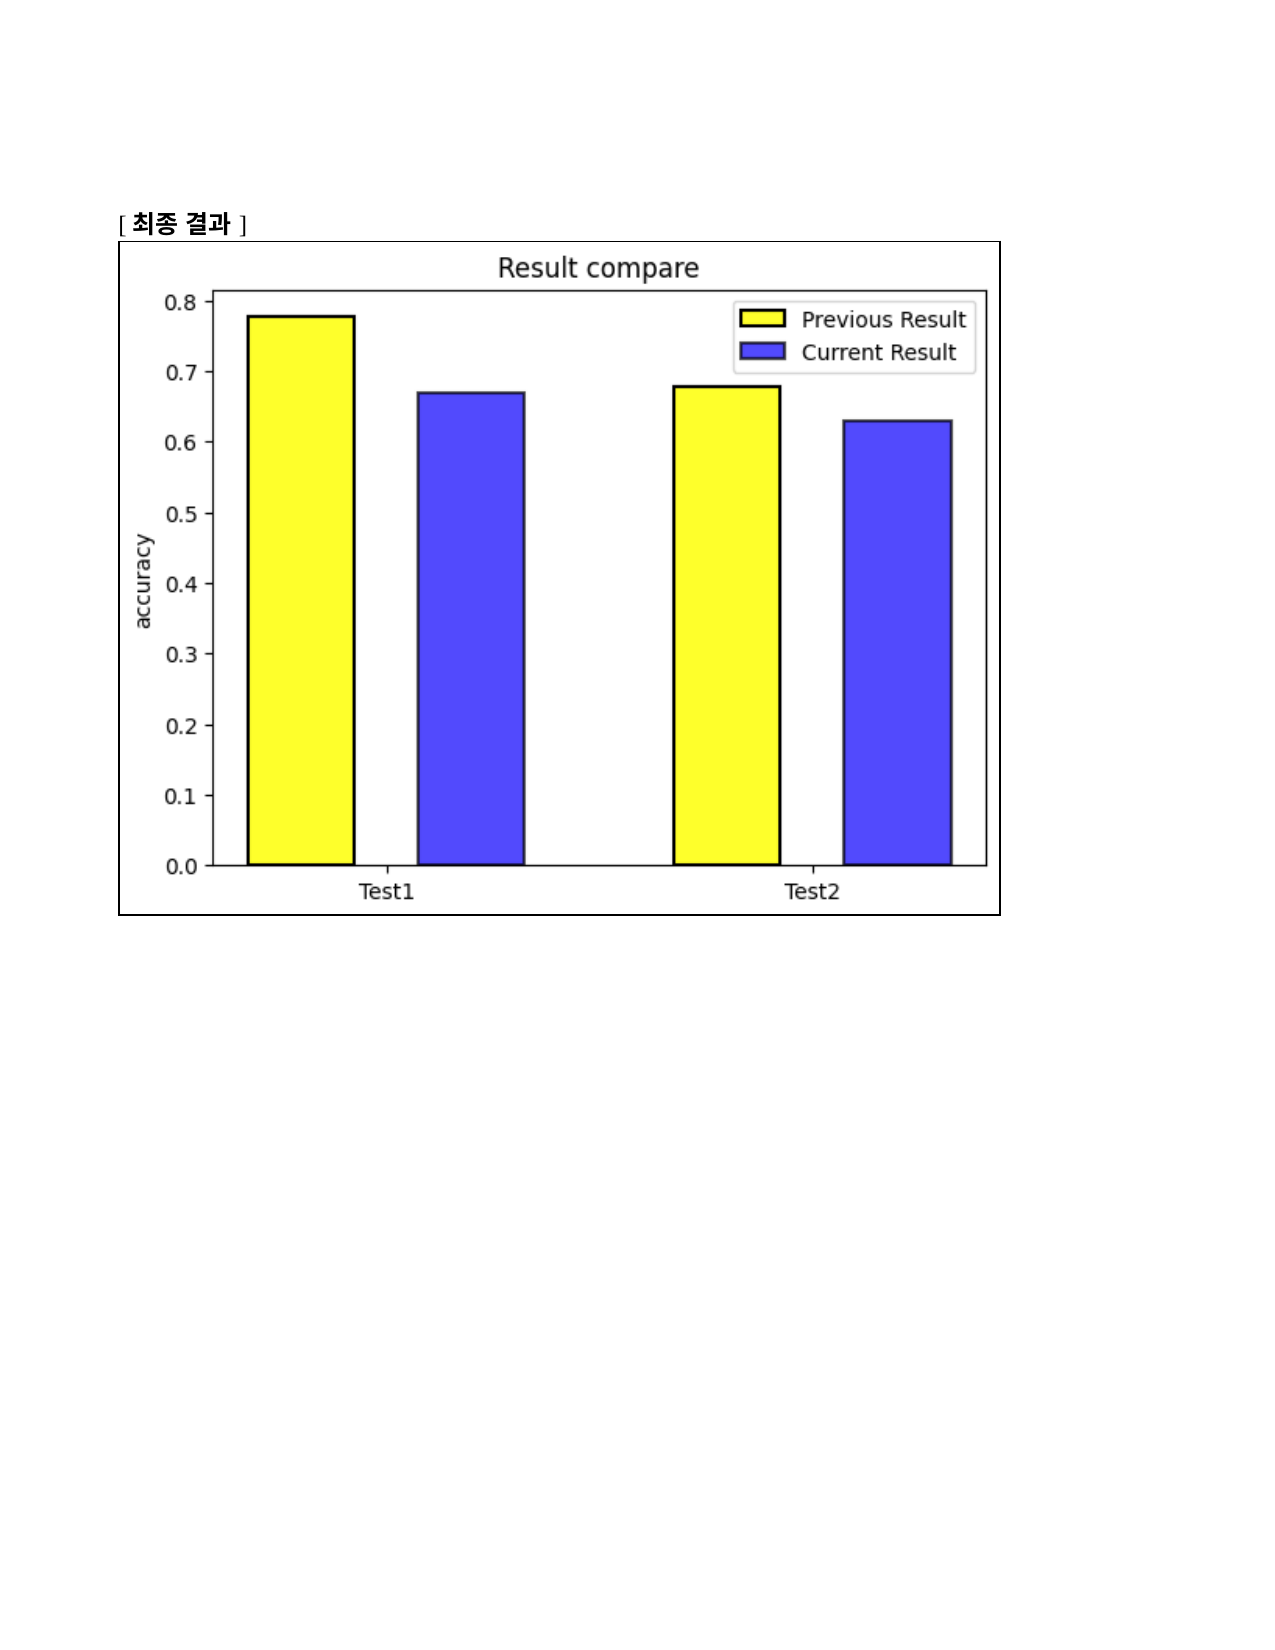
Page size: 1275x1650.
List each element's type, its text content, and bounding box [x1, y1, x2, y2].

text [ 최종 결과 ] [118, 204, 1157, 241]
